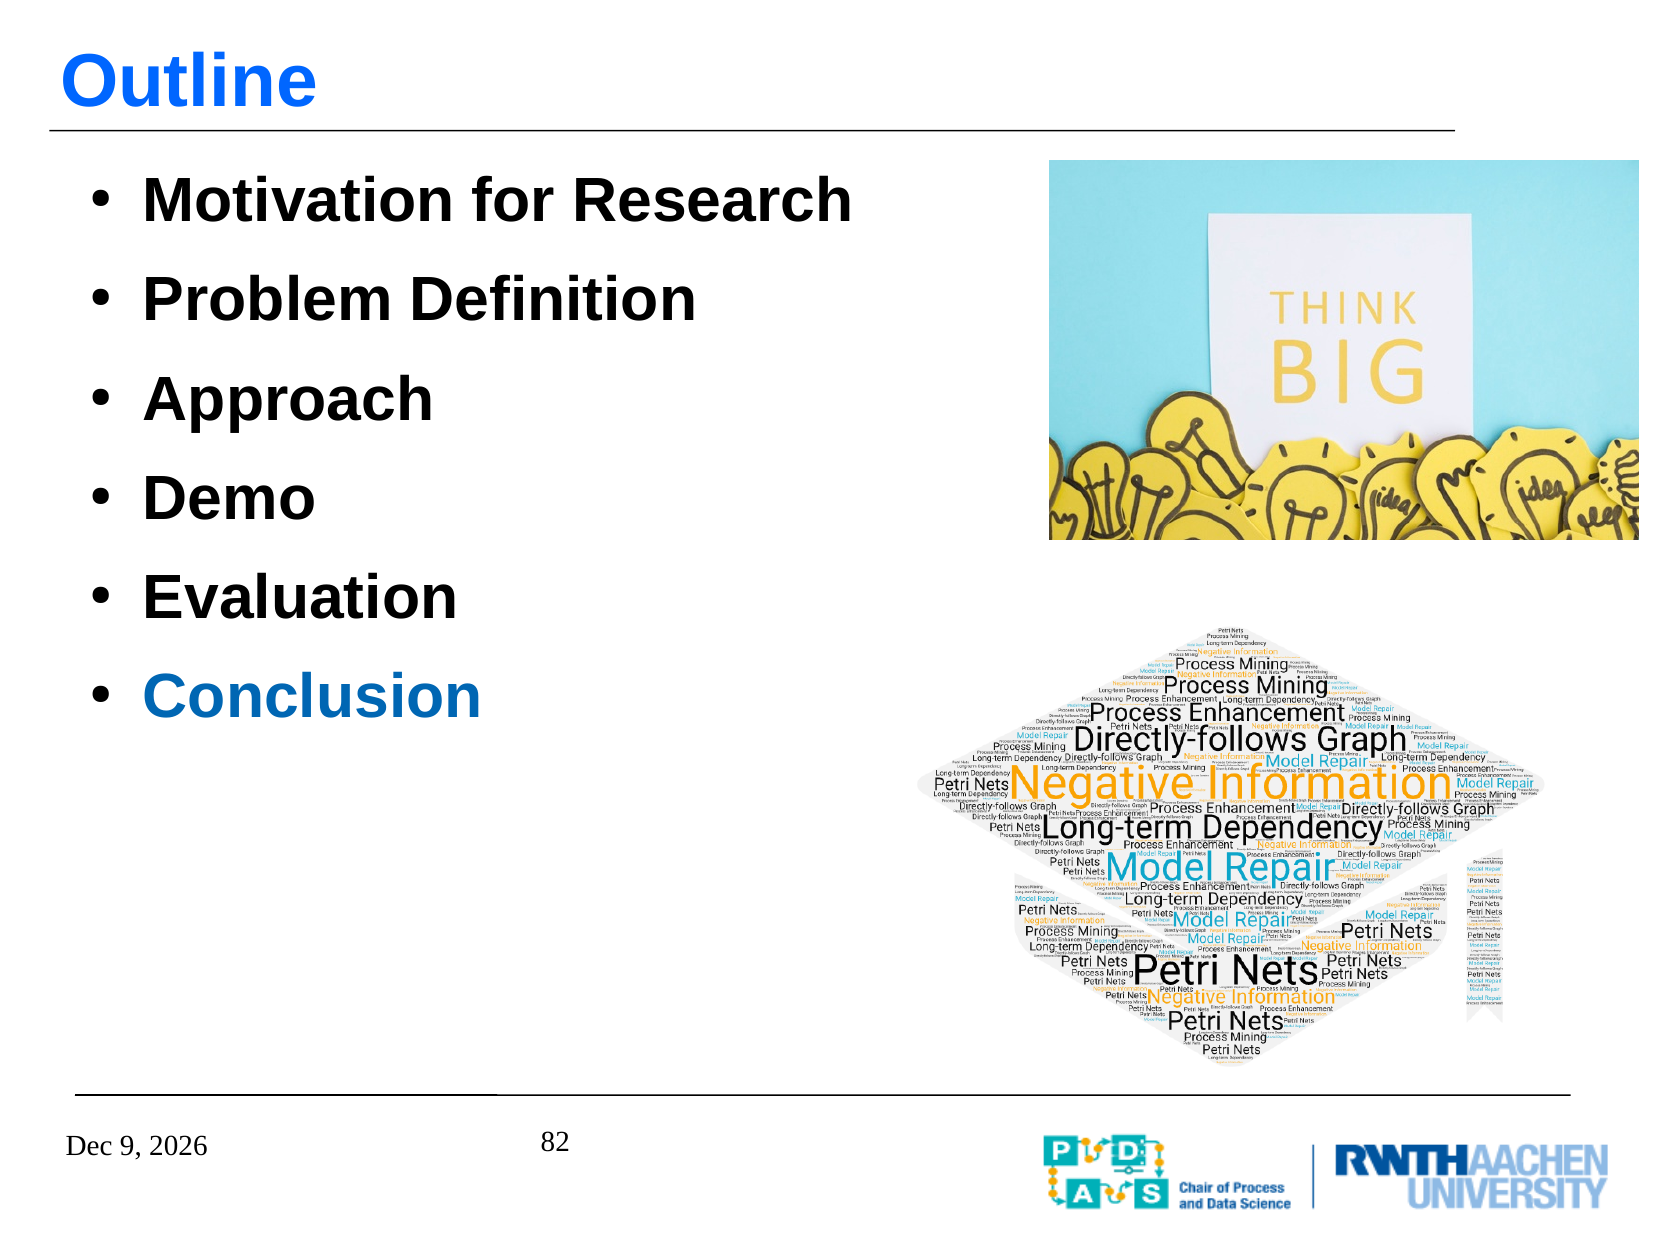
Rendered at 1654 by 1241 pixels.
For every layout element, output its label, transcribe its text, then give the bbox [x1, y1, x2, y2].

picture [900, 614, 1561, 1077]
picture [1049, 160, 1639, 541]
list Motivation for Research Problem Definition Approach Demo Evaluation Conclusion [71, 165, 916, 1021]
title Outline [60, 30, 1549, 131]
picture [1005, 1090, 1647, 1241]
